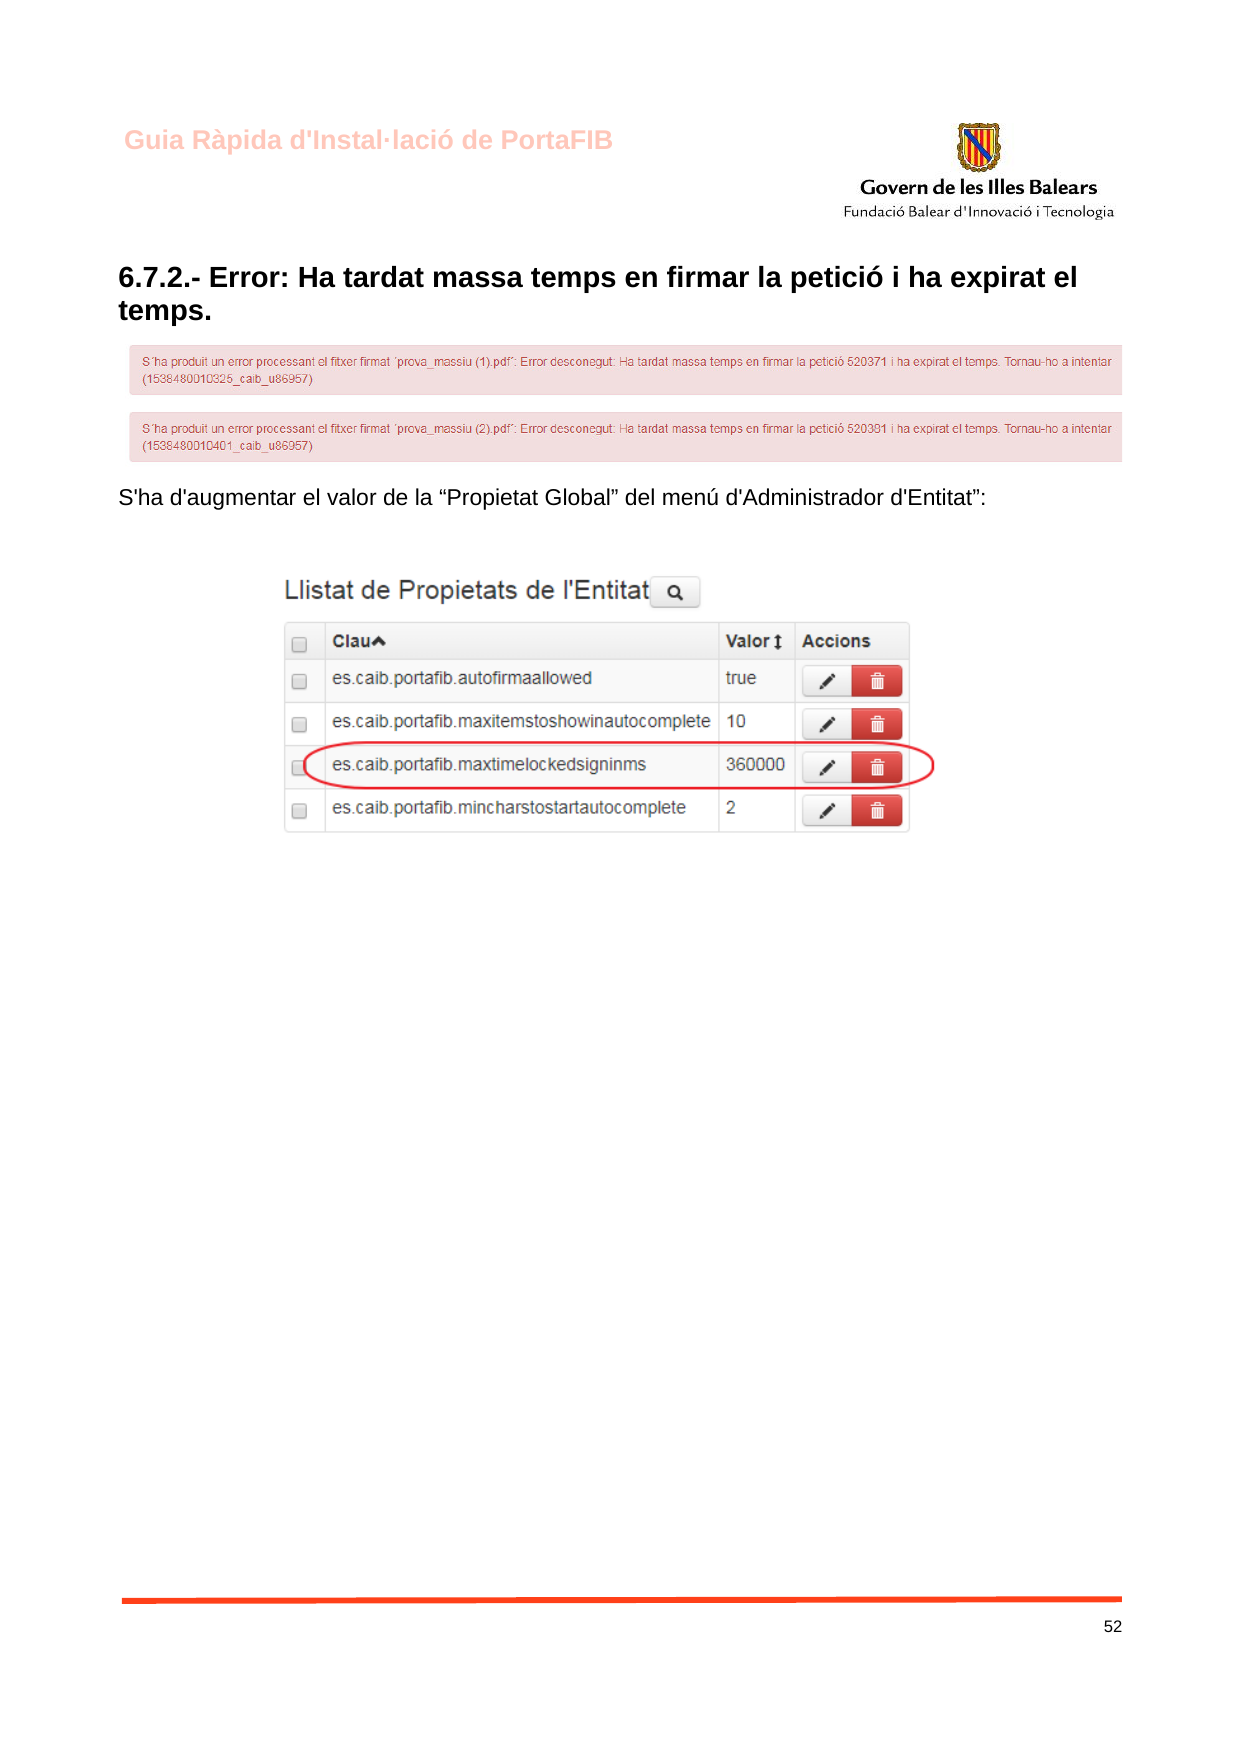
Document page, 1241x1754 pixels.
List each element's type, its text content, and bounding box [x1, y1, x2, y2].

picture [840, 123, 1117, 220]
picture [118, 339, 1123, 471]
subtitle Error: Ha tardat massa temps en firmar la petició i ha expirat el temps. [118, 260, 1122, 327]
picture [274, 561, 966, 867]
text S'ha d'augmentar el valor de la “Propietat Global” del menú d'Administrador d'Entitat”: [118, 483, 1122, 510]
